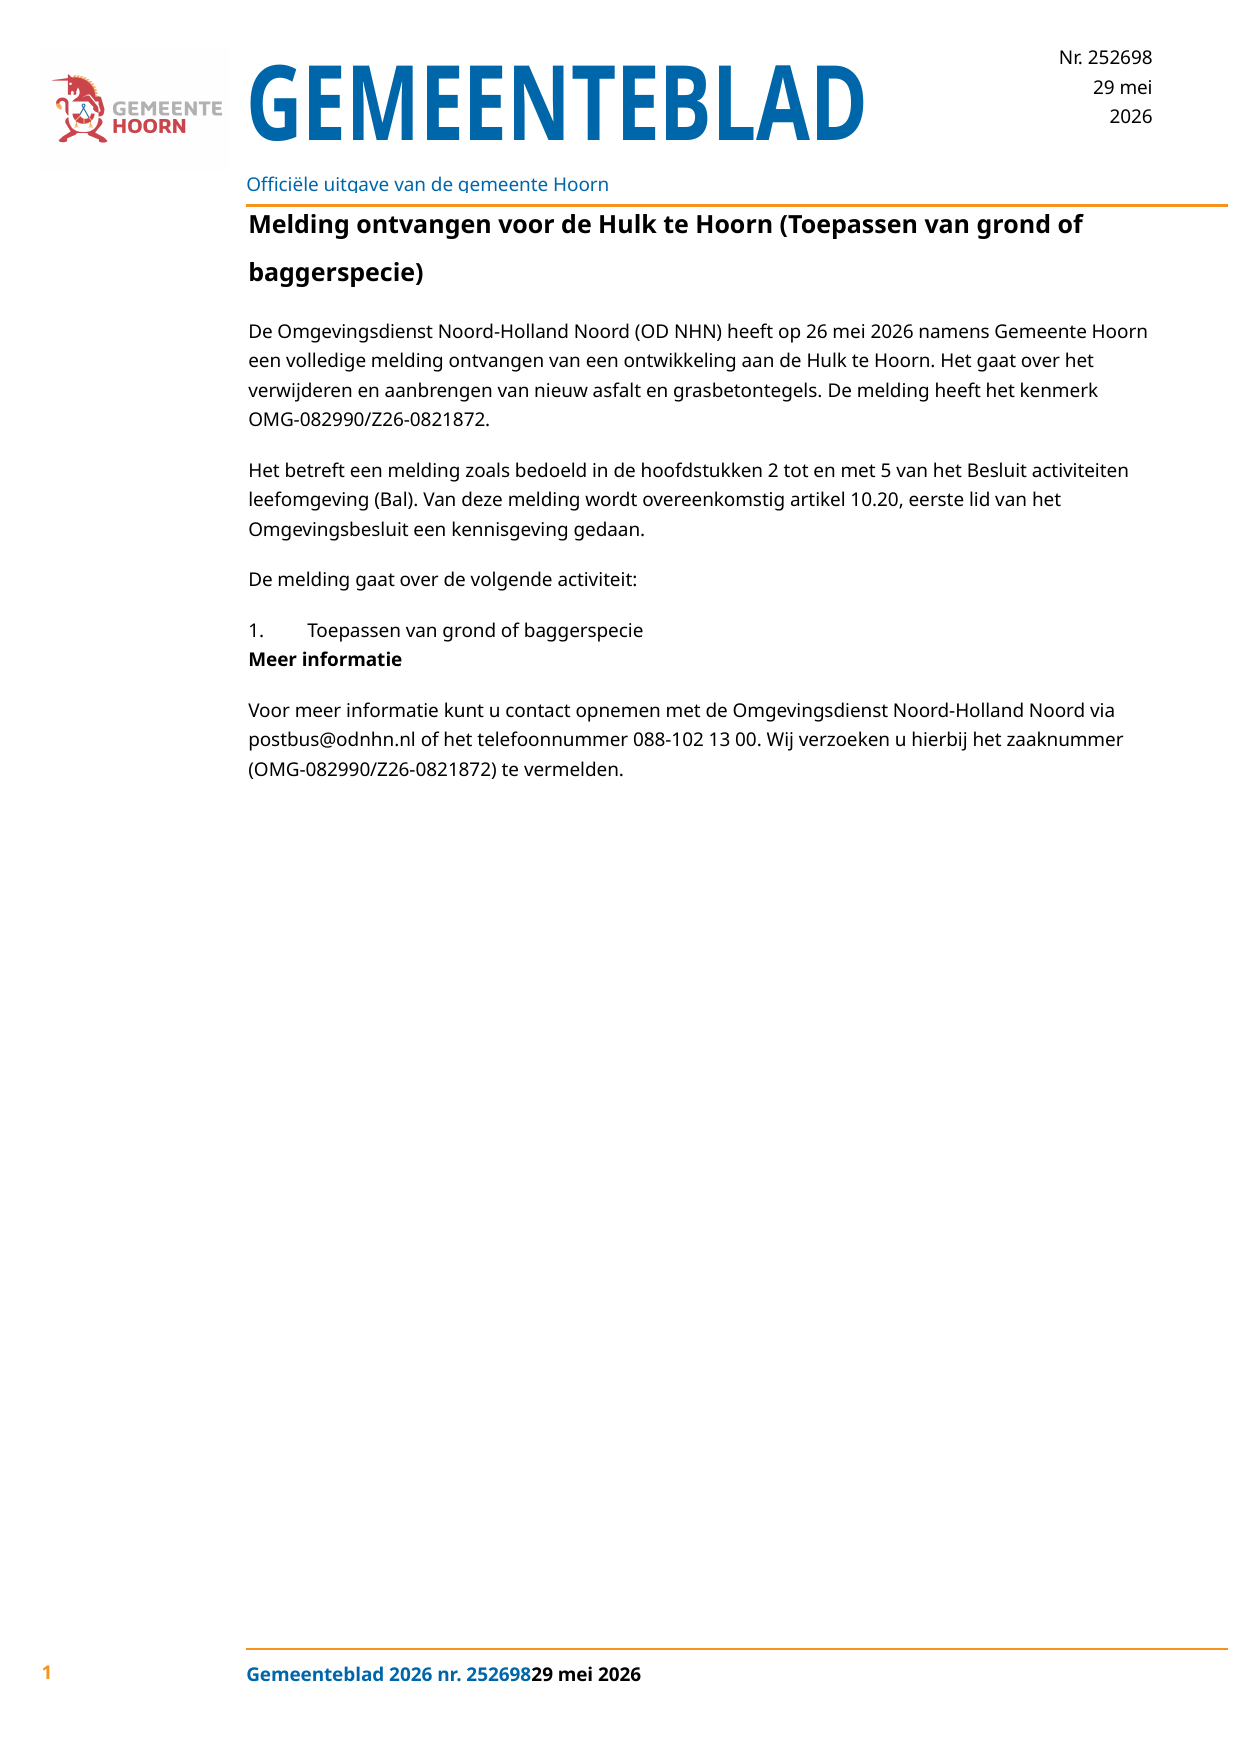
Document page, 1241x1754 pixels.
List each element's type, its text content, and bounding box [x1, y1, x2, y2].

text Melding ontvangen voor de Hulk te Hoorn (Toepassen van grond of baggerspecie) [248, 207, 1152, 288]
text Het betreft een melding zoals bedoeld in de hoofdstukken 2 tot en met 5 van het Besluit activiteiten leefomgeving (Bal). Van deze melding wordt overeenkomstig artikel 10.20, eerste lid van het Omgevingsbesluit een kennisgeving gedaan. [248, 457, 1152, 542]
text De Omgevingsdienst Noord-Holland Noord (OD NHN) heeft op 26 mei 2026 namens Gemeente Hoorn een volledige melding ontvangen van een ontwikkeling aan de Hulk te Hoorn. Het gaat over het verwijderen en aanbrengen van nieuw asfalt en grasbetontegels. De melding heeft het kenmerk OMG-082990/Z26-0821872. [248, 318, 1152, 432]
list Toepassen van grond of baggerspecie [248, 617, 1152, 643]
text Meer informatie [248, 647, 1152, 672]
picture [41, 47, 231, 172]
text De melding gaat over de volgende activiteit: [248, 567, 1152, 592]
text Voor meer informatie kunt u contact opnemen met de Omgevingsdienst Noord-Holland Noord via postbus@odnhn.nl of het telefoonnummer 088-102 13 00. Wij verzoeken u hierbij het zaaknummer (OMG-082990/Z26-0821872) te vermelden. [248, 697, 1152, 782]
